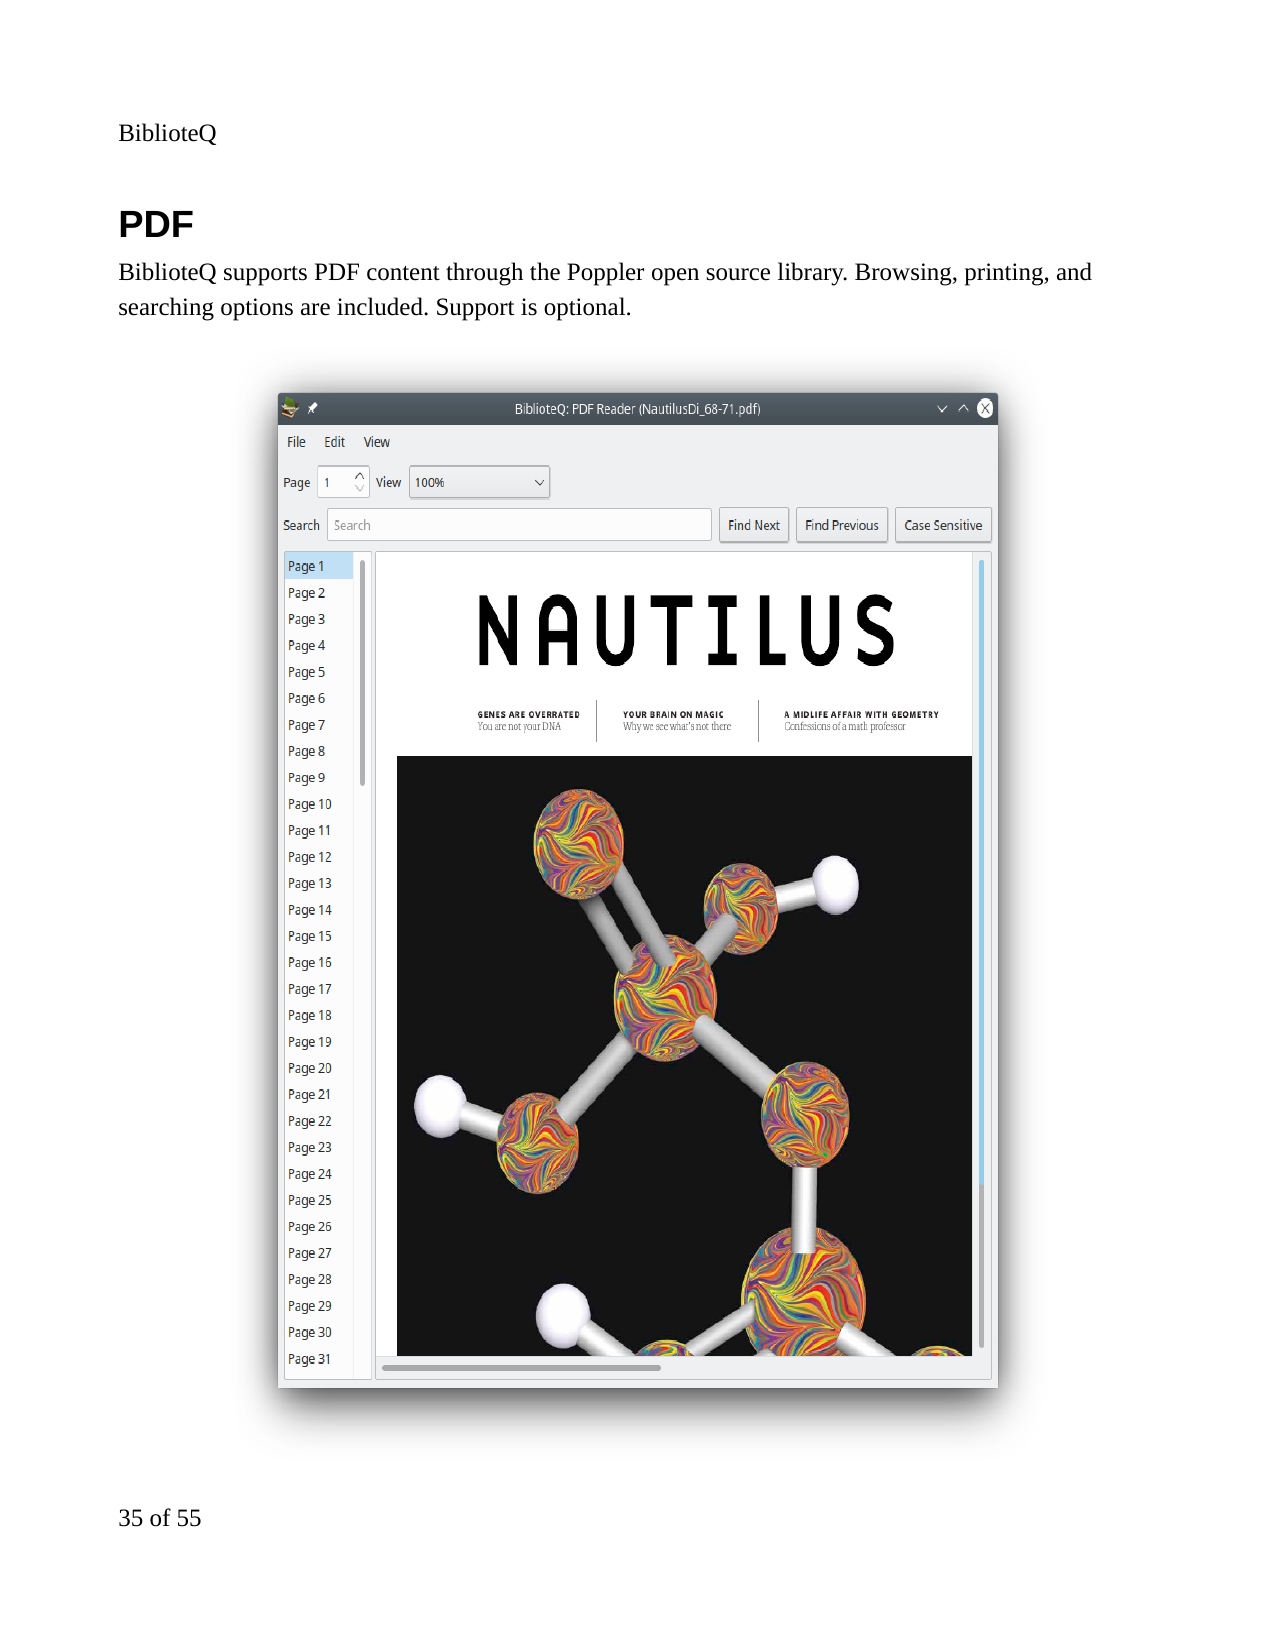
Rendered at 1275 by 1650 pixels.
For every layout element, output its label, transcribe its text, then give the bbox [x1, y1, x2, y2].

picture [219, 335, 1056, 1473]
subtitle PDF [118, 201, 1157, 245]
text BiblioteQ supports PDF content through the Poppler open source library. Browsing, printing, and searching options are included. Support is optional. [118, 257, 1157, 321]
